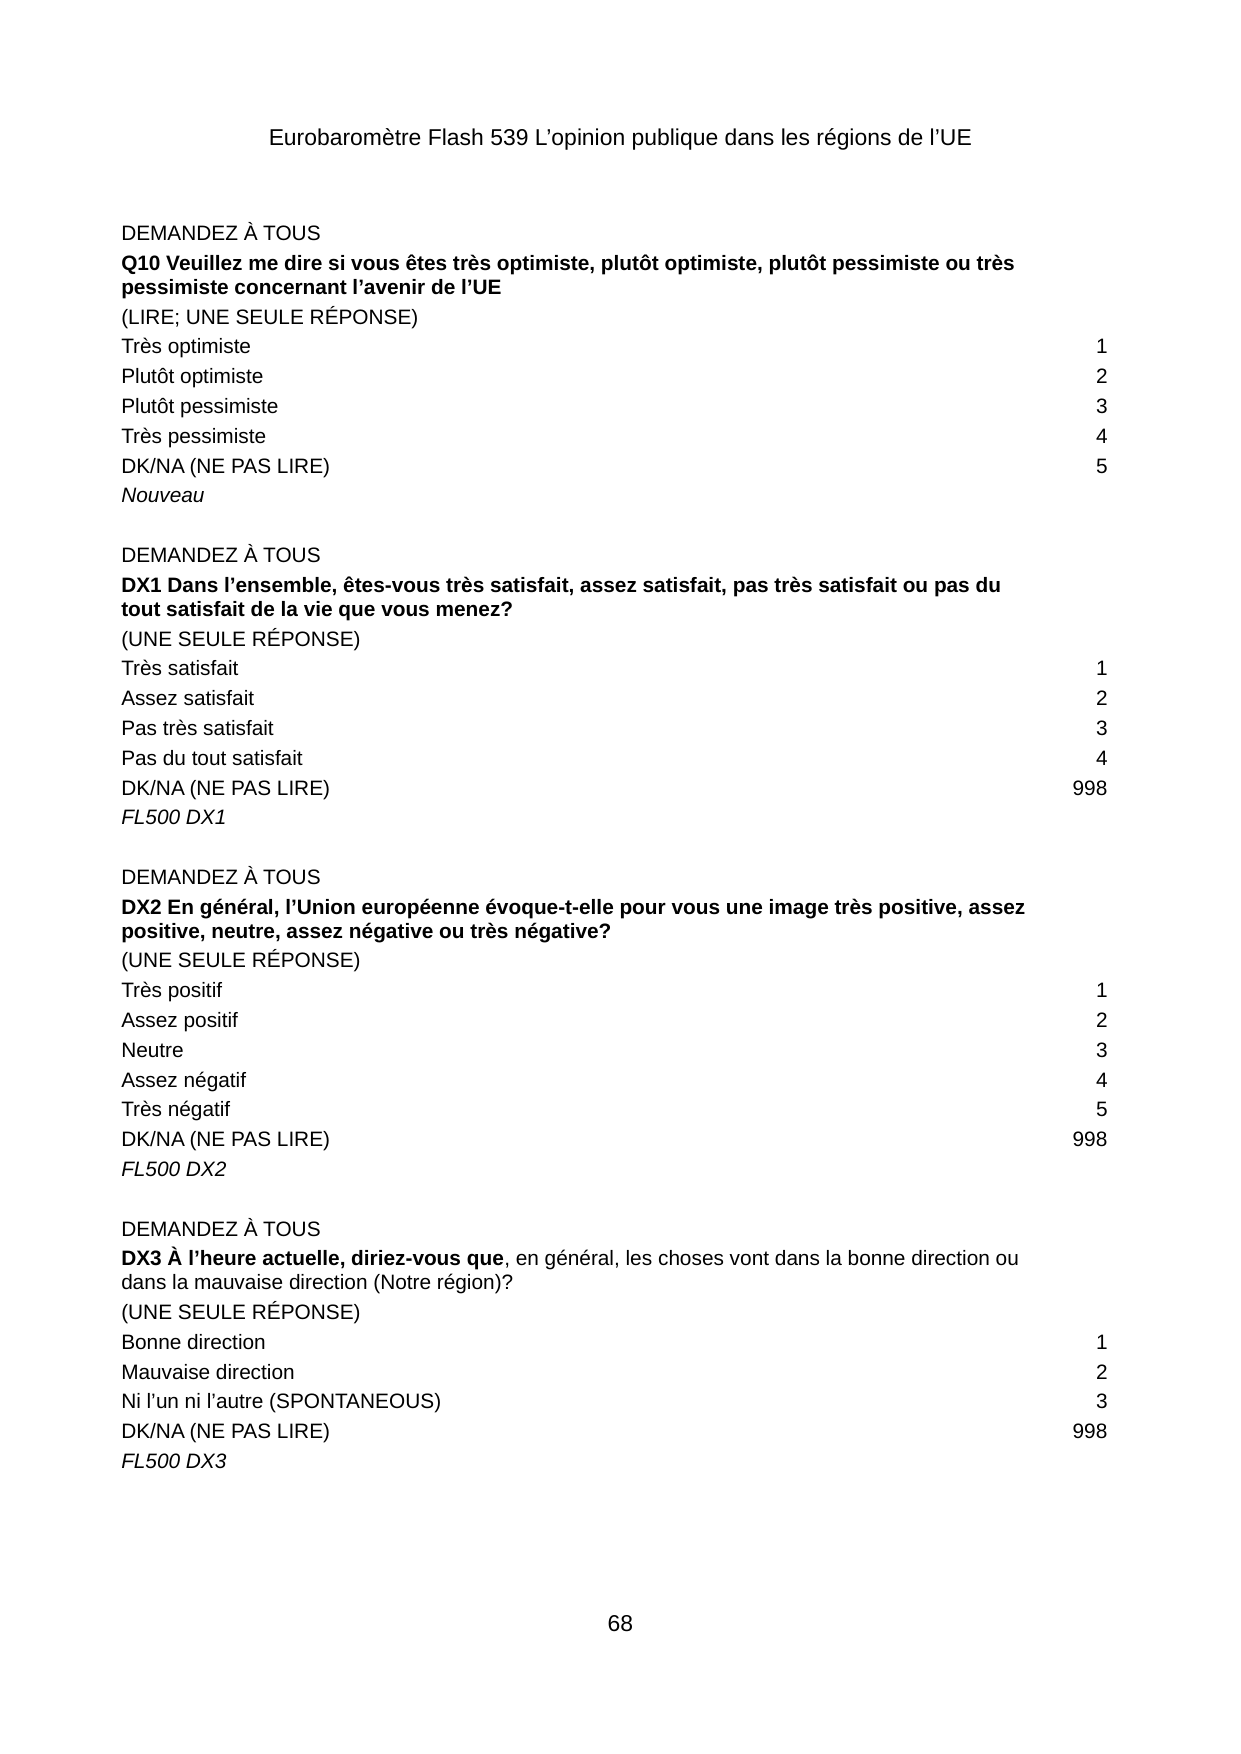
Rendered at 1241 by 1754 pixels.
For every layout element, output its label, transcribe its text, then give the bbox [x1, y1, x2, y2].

table_cell Très négatif [118, 1094, 1039, 1124]
table_cell 998 [1039, 1124, 1110, 1154]
table_cell 4 [1039, 1065, 1110, 1094]
table_cell [1039, 1297, 1110, 1327]
table_cell 3 [1039, 391, 1110, 421]
table_cell 3 [1039, 713, 1110, 743]
table_cell DEMANDEZ À TOUS [118, 862, 1039, 892]
table_cell Plutôt pessimiste [118, 391, 1039, 421]
table_cell Q10 Veuillez me dire si vous êtes très optimiste, plutôt optimiste, plutôt pessimiste ou très pessimiste concernant l’avenir de l’UE [118, 248, 1039, 302]
table_cell 2 [1039, 683, 1110, 713]
table_cell 4 [1039, 421, 1110, 451]
table_cell 2 [1039, 361, 1110, 391]
table_cell Neutre [118, 1035, 1039, 1064]
table_cell [1039, 1243, 1110, 1297]
table_cell [1039, 624, 1110, 653]
table_cell Très satisfait [118, 653, 1039, 683]
table_cell DEMANDEZ À TOUS [118, 1214, 1039, 1243]
table_header DEMANDEZ À TOUS [118, 218, 1039, 248]
table_cell DK/NA (NE PAS LIRE) [118, 451, 1039, 480]
table_cell DX1 Dans l’ensemble, êtes-vous très satisfait, assez satisfait, pas très satisfait ou pas du tout satisfait de la vie que vous menez? [118, 570, 1039, 623]
table_cell Bonne direction [118, 1327, 1039, 1357]
table_cell 3 [1039, 1386, 1110, 1416]
table_cell [1039, 1214, 1110, 1243]
table_header [1039, 218, 1110, 248]
table_cell DX3 À l’heure actuelle, diriez-vous que, en général, les choses vont dans la bonne direction ou dans la mauvaise direction (Notre région)? [118, 1243, 1039, 1297]
table_cell Assez satisfait [118, 683, 1039, 713]
table_cell (LIRE; UNE SEULE RÉPONSE) [118, 302, 1039, 331]
table_cell DK/NA (NE PAS LIRE) [118, 1124, 1039, 1154]
table_cell 998 [1039, 1416, 1110, 1446]
table_cell 2 [1039, 1357, 1110, 1386]
table_cell [1039, 862, 1110, 892]
table_cell Assez positif [118, 1005, 1039, 1035]
table_cell FL500 DX2 [118, 1154, 1039, 1184]
table_cell 5 [1039, 451, 1110, 480]
table_cell Plutôt optimiste [118, 361, 1039, 391]
table_cell [1039, 945, 1110, 975]
table_cell 998 [1039, 773, 1110, 802]
table_cell [118, 832, 1039, 862]
table_cell Pas du tout satisfait [118, 743, 1039, 772]
table_cell [1039, 248, 1110, 302]
table_cell Nouveau [118, 480, 1039, 510]
table_cell [118, 1184, 1039, 1213]
table_cell Ni l’un ni l’autre (SPONTANEOUS) [118, 1386, 1039, 1416]
table_cell [1039, 540, 1110, 570]
table_cell 1 [1039, 653, 1110, 683]
table_cell (UNE SEULE RÉPONSE) [118, 1297, 1039, 1327]
table_cell [1039, 302, 1110, 331]
table_cell 1 [1039, 331, 1110, 361]
table_cell Mauvaise direction [118, 1357, 1039, 1386]
table_cell [1039, 480, 1110, 510]
table_cell 3 [1039, 1035, 1110, 1064]
table_cell DX2 En général, l’Union européenne évoque-t-elle pour vous une image très positive, assez positive, neutre, assez négative ou très négative? [118, 892, 1039, 945]
table_cell 1 [1039, 1327, 1110, 1357]
table_cell Très positif [118, 975, 1039, 1005]
table_cell Très pessimiste [118, 421, 1039, 451]
table_cell [1039, 1154, 1110, 1184]
table_cell (UNE SEULE RÉPONSE) [118, 945, 1039, 975]
table_cell 4 [1039, 743, 1110, 772]
table_cell DK/NA (NE PAS LIRE) [118, 1416, 1039, 1446]
table_cell [118, 510, 1039, 540]
table_cell [1039, 570, 1110, 623]
table_cell [1039, 802, 1110, 832]
table_cell FL500 DX1 [118, 802, 1039, 832]
table_cell [1039, 1446, 1110, 1476]
table_cell FL500 DX3 [118, 1446, 1039, 1476]
table_cell Pas très satisfait [118, 713, 1039, 743]
table_cell 1 [1039, 975, 1110, 1005]
table_cell 5 [1039, 1094, 1110, 1124]
table_cell [1039, 832, 1110, 862]
table_cell Assez négatif [118, 1065, 1039, 1094]
table_cell [1039, 510, 1110, 540]
table_cell [1039, 892, 1110, 945]
table_cell [1039, 1184, 1110, 1213]
table_cell DK/NA (NE PAS LIRE) [118, 773, 1039, 802]
table_cell DEMANDEZ À TOUS [118, 540, 1039, 570]
table_cell (UNE SEULE RÉPONSE) [118, 624, 1039, 653]
table_cell 2 [1039, 1005, 1110, 1035]
table_cell Très optimiste [118, 331, 1039, 361]
